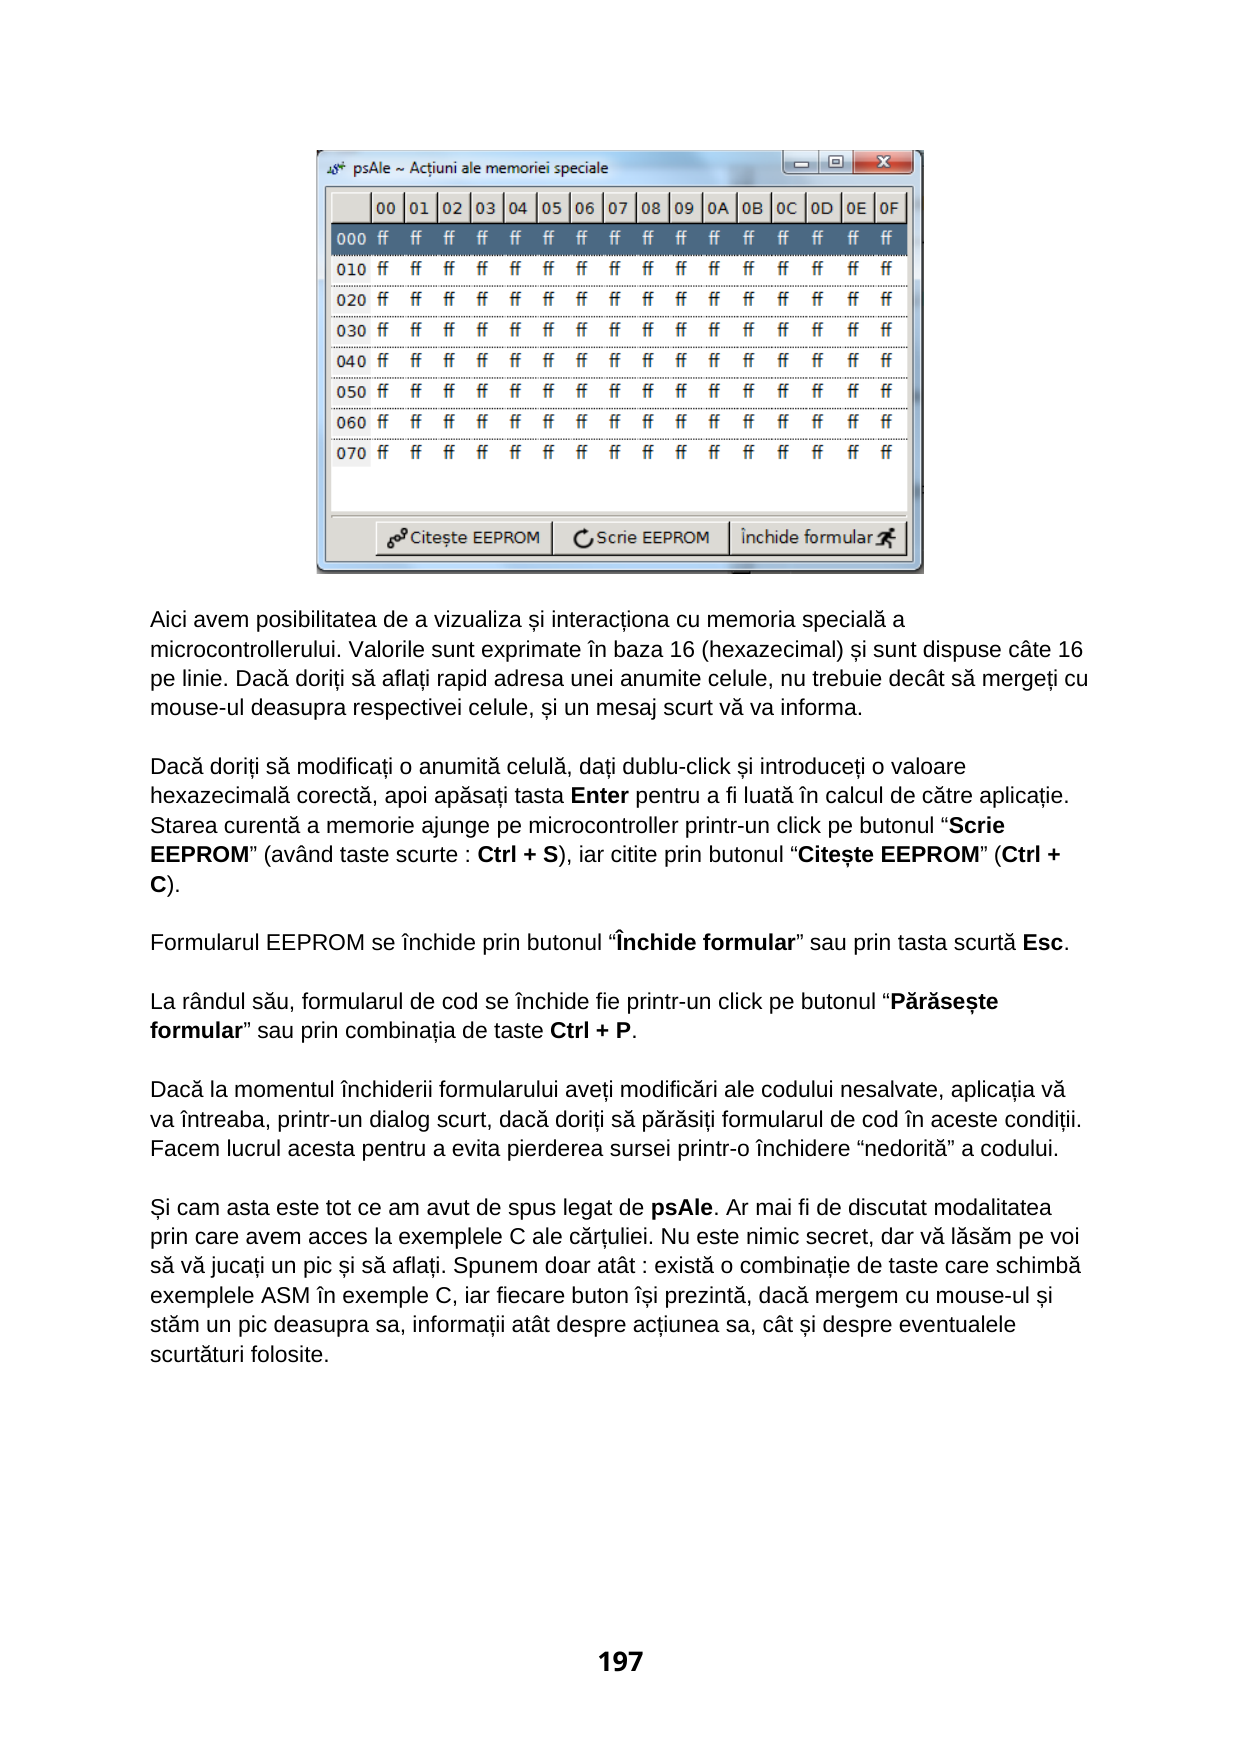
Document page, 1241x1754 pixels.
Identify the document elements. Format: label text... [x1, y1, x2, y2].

subtitle Dacă la momentul închiderii formularului aveți modificări ale codului nesalvate, aplicația vă va întreaba, printr-un dialog scurt, dacă doriți să părăsiți formularul de cod în aceste condiții. Facem lucrul acesta pentru a evita pierderea sursei printr-o închidere “nedorită” a codului. [150, 1077, 1091, 1161]
subtitle Dacă doriți să modificați o anumită celulă, dați dublu-click și introduceți o valoare hexazecimală corectă, apoi apăsați tasta Enter pentru a fi luată în calcul de către aplicație. Starea curentă a memorie ajunge pe microcontroller printr-un click pe butonul “Scrie EEPROM” (având taste scurte : Ctrl + S), iar citite prin butonul “Citește EEPROM” (Ctrl + C). [150, 754, 1091, 897]
subtitle Formularul EEPROM se închide prin butonul “Închide formular” sau prin tasta scurtă Esc. [150, 930, 1091, 956]
subtitle Și cam asta este tot ce am avut de spus legat de psAle. Ar mai fi de discutat modalitatea prin care avem acces la exemplele C ale cărțuliei. Nu este nimic secret, dar vă lăsăm pe voi să vă jucați un pic și să aflați. Spunem doar atât : există o combinație de taste care schimbă exemplele ASM în exemple C, iar fiecare buton își prezintă, dacă mergem cu mouse-ul și stăm un pic deasupra sa, informații atât despre acțiunea sa, cât și despre eventualele scurtături folosite. [150, 1194, 1091, 1367]
subtitle La rândul său, formularul de cod se închide fie printr-un click pe butonul “Părăsește formular” sau prin combinația de taste Ctrl + P. [150, 989, 1091, 1044]
picture [316, 150, 924, 574]
subtitle Aici avem posibilitatea de a vizualiza și interacționa cu memoria specială a microcontrollerului. Valorile sunt exprimate în baza 16 (hexazecimal) și sunt dispuse câte 16 pe linie. Dacă doriți să aflați rapid adresa unei anumite celule, nu trebuie decât să mergeți cu mouse-ul deasupra respectivei celule, și un mesaj scurt vă va informa. [150, 607, 1091, 721]
